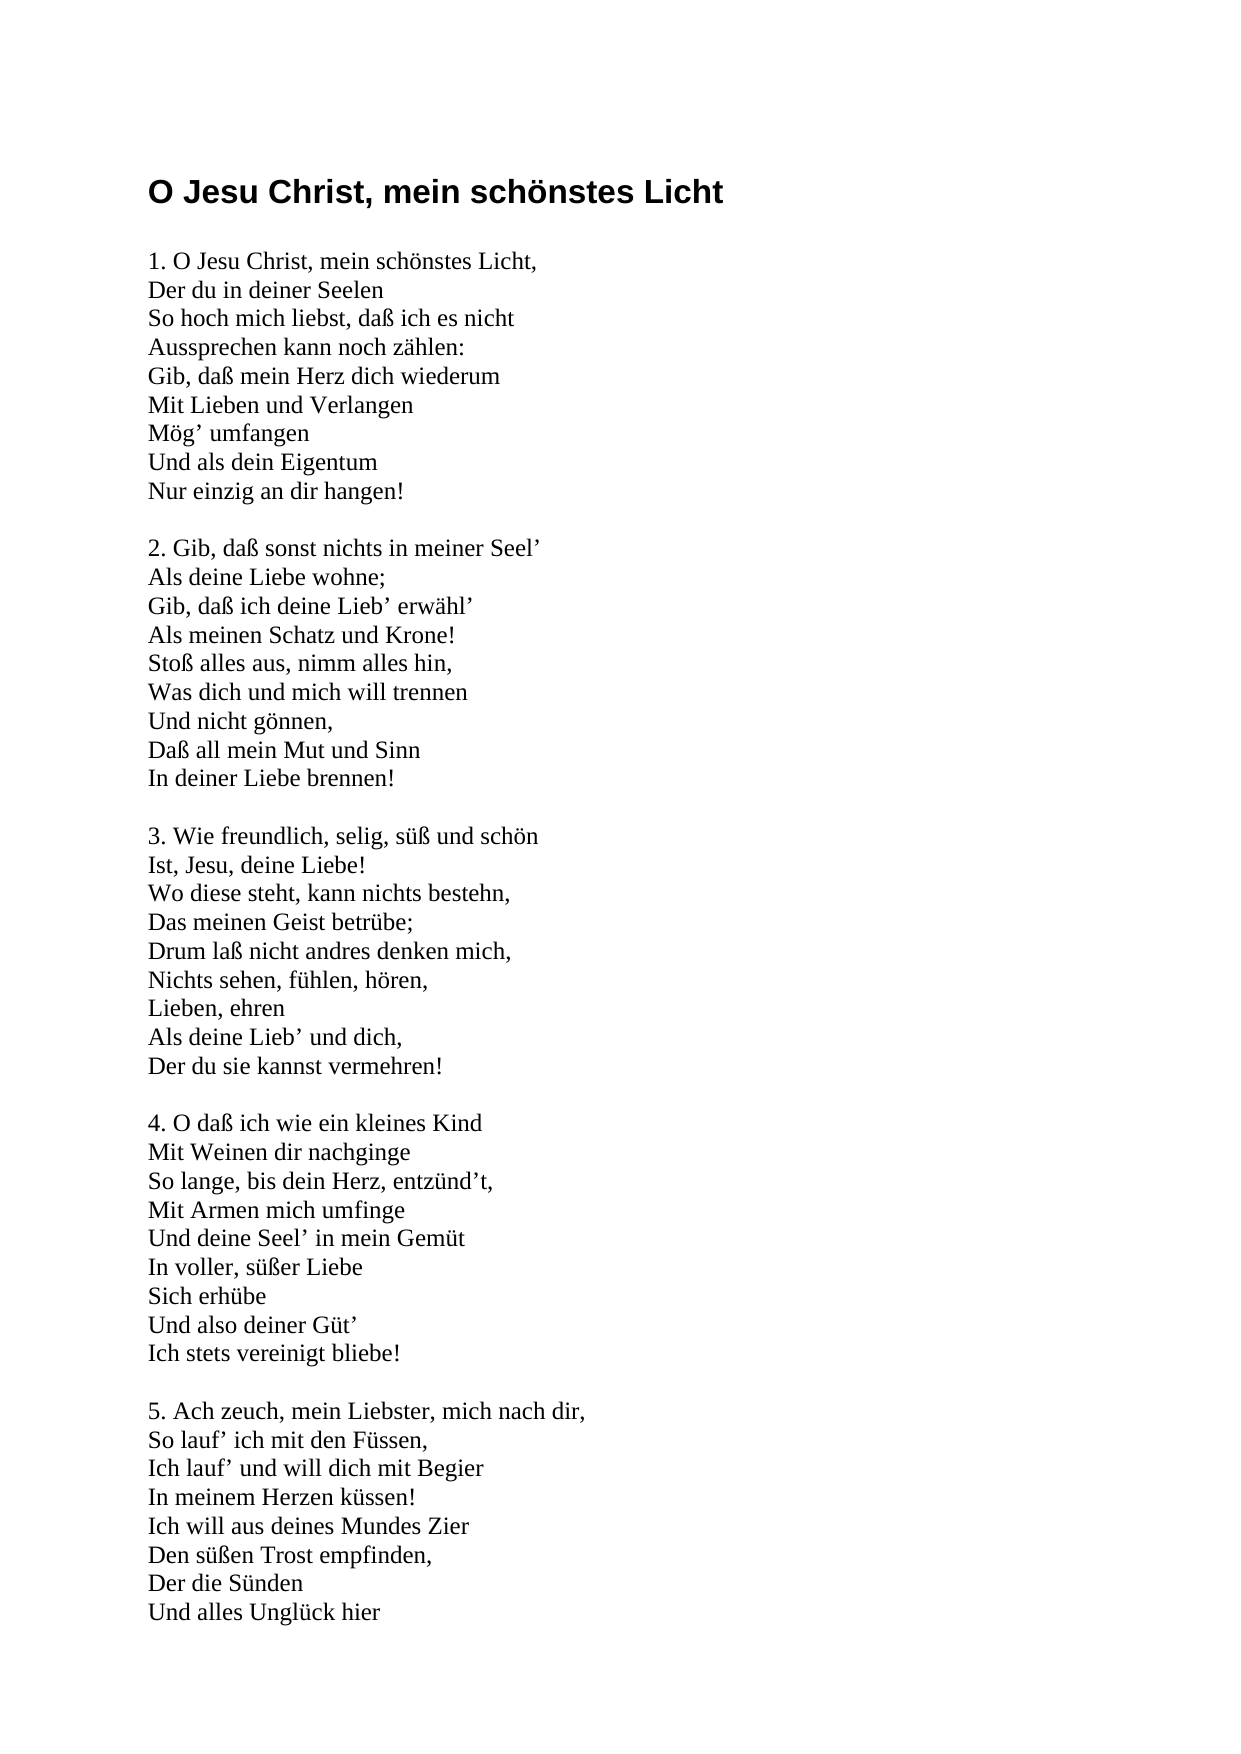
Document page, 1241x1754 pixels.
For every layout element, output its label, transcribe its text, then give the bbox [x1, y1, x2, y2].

text Und also deiner Güt’ [148, 1310, 1093, 1338]
text 2. Gib, daß sonst nichts in meiner Seel’ [148, 533, 1093, 562]
text Daß all mein Mut und Sinn [148, 735, 1093, 763]
text Ist, Jesu, deine Liebe! [148, 850, 1093, 878]
text Und nicht gönnen, [148, 706, 1093, 735]
text Ich lauf’ und will dich mit Begier [148, 1453, 1093, 1482]
text Und deine Seel’ in mein Gemüt [148, 1223, 1093, 1252]
text Mit Armen mich umfinge [148, 1195, 1093, 1223]
text Nur einzig an dir hangen! [148, 476, 1093, 505]
text Als meinen Schatz und Krone! [148, 620, 1093, 648]
text Wo diese steht, kann nichts bestehn, [148, 878, 1093, 907]
text 1. O Jesu Christ, mein schönstes Licht, [148, 246, 1093, 275]
text So lange, bis dein Herz, entzünd’t, [148, 1166, 1093, 1195]
text Der die Sünden [148, 1568, 1093, 1597]
text Den süßen Trost empfinden, [148, 1540, 1093, 1568]
text Mit Lieben und Verlangen [148, 390, 1093, 418]
subtitle O Jesu Christ, mein schönstes Licht [148, 173, 1093, 211]
text Und als dein Eigentum [148, 447, 1093, 476]
text Drum laß nicht andres denken mich, [148, 936, 1093, 965]
text Lieben, ehren [148, 993, 1093, 1022]
text Das meinen Geist betrübe; [148, 907, 1093, 936]
text Stoß alles aus, nimm alles hin, [148, 648, 1093, 677]
text So lauf’ ich mit den Füssen, [148, 1425, 1093, 1453]
text Ich stets vereinigt bliebe! [148, 1338, 1093, 1367]
text Mit Weinen dir nachginge [148, 1137, 1093, 1166]
text Was dich und mich will trennen [148, 677, 1093, 706]
text Gib, daß mein Herz dich wiederum [148, 361, 1093, 390]
text Ich will aus deines Mundes Zier [148, 1511, 1093, 1540]
text Und alles Unglück hier [148, 1597, 1093, 1626]
text Der du in deiner Seelen [148, 275, 1093, 303]
text 4. O daß ich wie ein kleines Kind [148, 1108, 1093, 1137]
text Als deine Lieb’ und dich, [148, 1022, 1093, 1051]
text So hoch mich liebst, daß ich es nicht [148, 303, 1093, 332]
text 3. Wie freundlich, selig, süß und schön [148, 821, 1093, 850]
text In voller, süßer Liebe [148, 1252, 1093, 1281]
text In meinem Herzen küssen! [148, 1482, 1093, 1511]
text Mög’ umfangen [148, 418, 1093, 447]
text In deiner Liebe brennen! [148, 763, 1093, 792]
text Nichts sehen, fühlen, hören, [148, 965, 1093, 993]
text Als deine Liebe wohne; [148, 562, 1093, 591]
text Sich erhübe [148, 1281, 1093, 1310]
text Aussprechen kann noch zählen: [148, 332, 1093, 361]
text 5. Ach zeuch, mein Liebster, mich nach dir, [148, 1396, 1093, 1425]
text Der du sie kannst vermehren! [148, 1051, 1093, 1080]
text Gib, daß ich deine Lieb’ erwähl’ [148, 591, 1093, 620]
